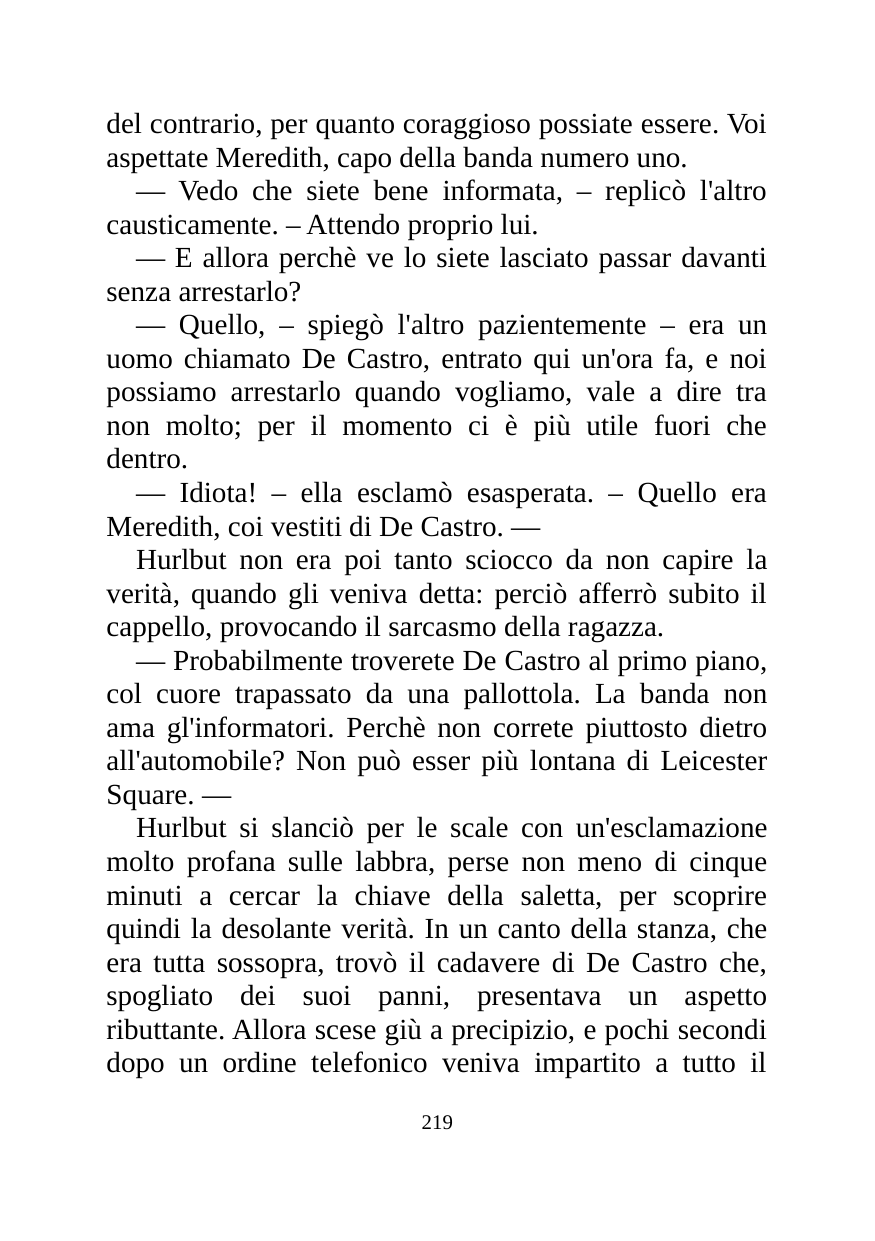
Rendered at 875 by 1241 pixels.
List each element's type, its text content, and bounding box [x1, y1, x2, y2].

text — Vedo che siete bene informata, – replicò l'altro causticamente. – Attendo proprio lui. [106, 173, 768, 240]
text — Idiota! – ella esclamò esasperata. – Quello era Meredith, coi vestiti di De Castro. — [106, 475, 768, 542]
text — Probabilmente troverete De Castro al primo piano, col cuore trapassato da una pallottola. La banda non ama gl'informatori. Perchè non correte piuttosto dietro all'automobile? Non può esser più lontana di Leicester Square. — [106, 643, 768, 811]
text del contrario, per quanto coraggioso possiate essere. Voi aspettate Meredith, capo della banda numero uno. [106, 106, 768, 173]
text — E allora perchè ve lo siete lasciato passar davanti senza arrestarlo? [106, 240, 768, 307]
text — Quello, – spiegò l'altro pazientemente – era un uomo chiamato De Castro, entrato qui un'ora fa, e noi possiamo arrestarlo quando vogliamo, vale a dire tra non molto; per il momento ci è più utile fuori che dentro. [106, 307, 768, 475]
text Hurlbut non era poi tanto sciocco da non capire la verità, quando gli veniva detta: perciò afferrò subito il cappello, provocando il sarcasmo della ragazza. [106, 542, 768, 643]
text Hurlbut si slanciò per le scale con un'esclamazione molto profana sulle labbra, perse non meno di cinque minuti a cercar la chiave della saletta, per scoprire quindi la desolante verità. In un canto della stanza, che era tutta sossopra, trovò il cadavere di De Castro che, spogliato dei suoi panni, presentava un aspetto ributtante. Allora scese giù a precipizio, e pochi secondi dopo un ordine telefonico veniva impartito a tutto il [106, 811, 768, 1079]
